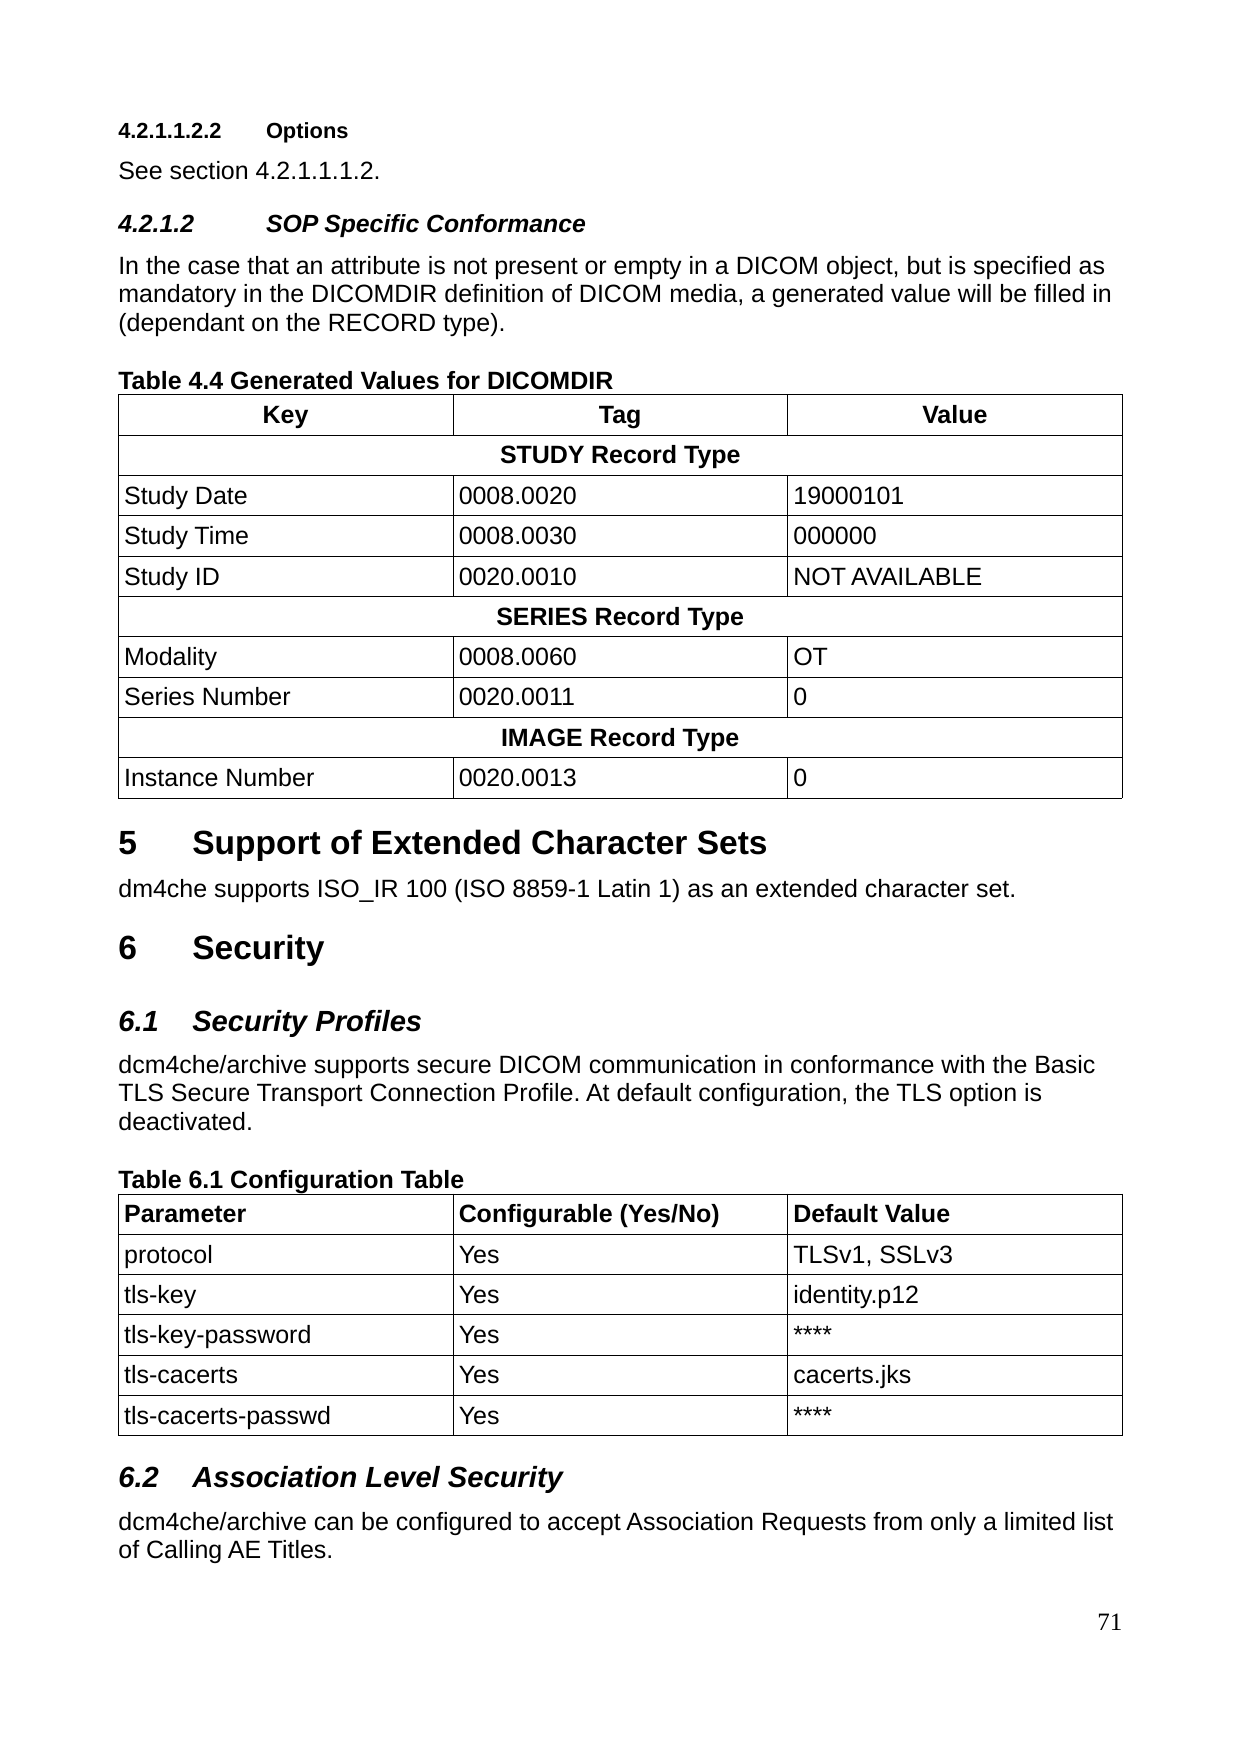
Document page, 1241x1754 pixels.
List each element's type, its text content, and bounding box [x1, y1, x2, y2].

table_cell Yes [454, 1356, 787, 1395]
table_cell 0020.0011 [454, 678, 787, 717]
table_cell tls-cacerts [119, 1356, 453, 1395]
table_cell 0020.0010 [454, 557, 787, 596]
table_cell IMAGE Record Type [119, 718, 1122, 757]
table_cell Yes [454, 1396, 787, 1435]
table_cell tls-key [119, 1275, 453, 1314]
table_header Default Value [788, 1195, 1122, 1234]
table_cell OT [788, 637, 1122, 677]
table_cell 0008.0030 [454, 516, 787, 556]
table_cell 000000 [788, 516, 1122, 556]
table_cell 0008.0020 [454, 476, 787, 515]
text See section 4.2.1.1.1.2. [118, 156, 1122, 184]
subtitle Association Level Security [118, 1460, 1122, 1494]
table_cell Study Time [119, 516, 453, 556]
table_header Value [788, 395, 1122, 435]
table_header Tag [454, 395, 787, 435]
table_header Key [119, 395, 453, 435]
table_cell **** [788, 1315, 1122, 1355]
text dcm4che/archive supports secure DICOM communication in conformance with the Basic TLS Secure Transport Connection Profile. At default configuration, the TLS option is deactivated. [118, 1050, 1122, 1136]
table_cell **** [788, 1396, 1122, 1435]
table_header Configurable (Yes/No) [454, 1195, 787, 1234]
subtitle Support of Extended Character Sets [118, 823, 1122, 861]
table_cell Yes [454, 1275, 787, 1314]
table_cell Series Number [119, 678, 453, 717]
table_header Parameter [119, 1195, 453, 1234]
table_cell Instance Number [119, 758, 453, 797]
subtitle Options [118, 118, 1122, 143]
table_cell 0008.0060 [454, 637, 787, 677]
table_cell cacerts.jks [788, 1356, 1122, 1395]
table_cell SERIES Record Type [119, 597, 1122, 636]
text dcm4che/archive can be configured to accept Association Requests from only a limited list of Calling AE Titles. [118, 1506, 1122, 1564]
table_cell identity.p12 [788, 1275, 1122, 1314]
text dm4che supports ISO_IR 100 (ISO 8859-1 Latin 1) as an extended character set. [118, 874, 1122, 902]
table_cell protocol [119, 1235, 453, 1274]
subtitle Security [118, 927, 1122, 966]
text Table 6.1 Configuration Table [118, 1165, 1122, 1193]
subtitle SOP Specific Conformance [118, 209, 1122, 238]
table_cell 0 [788, 678, 1122, 717]
text In the case that an attribute is not present or empty in a DICOM object, but is specified as mandatory in the DICOMDIR definition of DICOM media, a generated value will be filled in (dependant on the RECORD type). [118, 251, 1122, 337]
table_cell 19000101 [788, 476, 1122, 515]
table_cell Study Date [119, 476, 453, 515]
table_cell Modality [119, 637, 453, 677]
table_cell TLSv1, SSLv3 [788, 1235, 1122, 1274]
table_cell tls-key-password [119, 1315, 453, 1355]
text Table 4.4 Generated Values for DICOMDIR [118, 366, 1122, 394]
table_cell tls-cacerts-passwd [119, 1396, 453, 1435]
table_cell Yes [454, 1315, 787, 1355]
table_cell 0 [788, 758, 1122, 797]
table_cell Yes [454, 1235, 787, 1274]
table_cell 0020.0013 [454, 758, 787, 797]
subtitle Security Profiles [118, 1004, 1122, 1037]
table_cell STUDY Record Type [119, 436, 1122, 475]
table_cell NOT AVAILABLE [788, 557, 1122, 596]
table_cell Study ID [119, 557, 453, 596]
